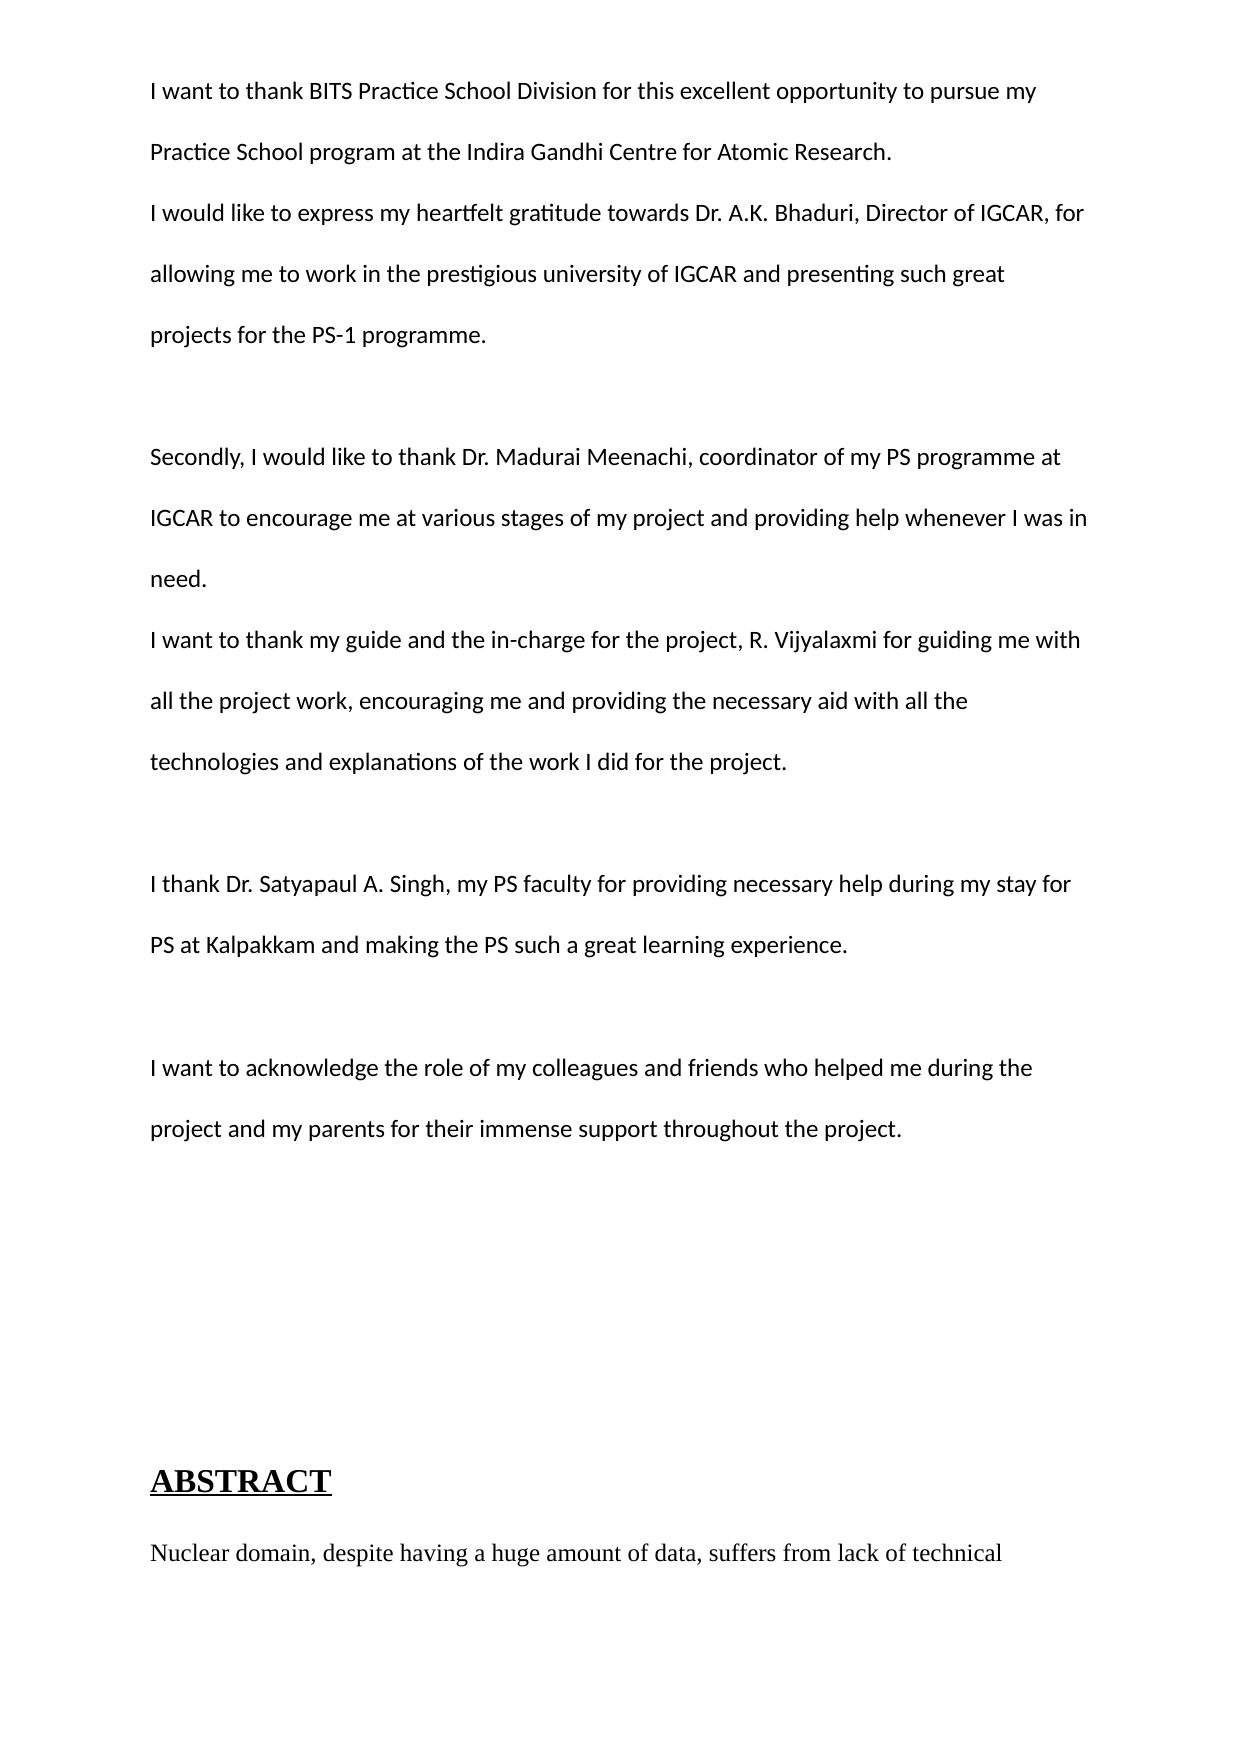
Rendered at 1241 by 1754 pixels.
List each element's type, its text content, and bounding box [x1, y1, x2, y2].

text ABSTRACT [150, 1461, 1090, 1499]
text I want to acknowledge the role of my colleagues and friends who helped me during the project and my parents for their immense support throughout the project. [150, 1052, 1090, 1143]
text I want to thank my guide and the in-charge for the project, R. Vijyalaxmi for guiding me with all the project work, encouraging me and providing the necessary aid with all the technologies and explanations of the work I did for the project. [150, 624, 1090, 777]
text I want to thank BITS Practice School Division for this excellent opportunity to pursue my Practice School program at the Indira Gandhi Centre for Atomic Research. [150, 75, 1090, 167]
text I thank Dr. Satyapaul A. Singh, my PS faculty for providing necessary help during my stay for PS at Kalpakkam and making the PS such a great learning experience. [150, 868, 1090, 960]
text I would like to express my heartfelt gratitude towards Dr. A.K. Bhaduri, Director of IGCAR, for allowing me to work in the prestigious university of IGCAR and presenting such great projects for the PS-1 programme. [150, 197, 1090, 350]
text Secondly, I would like to thank Dr. Madurai Meenachi, coordinator of my PS programme at IGCAR to encourage me at various stages of my project and providing help whenever I was in need. [150, 441, 1090, 594]
text Nuclear domain, despite having a huge amount of data, suffers from lack of technical [150, 1538, 1090, 1567]
